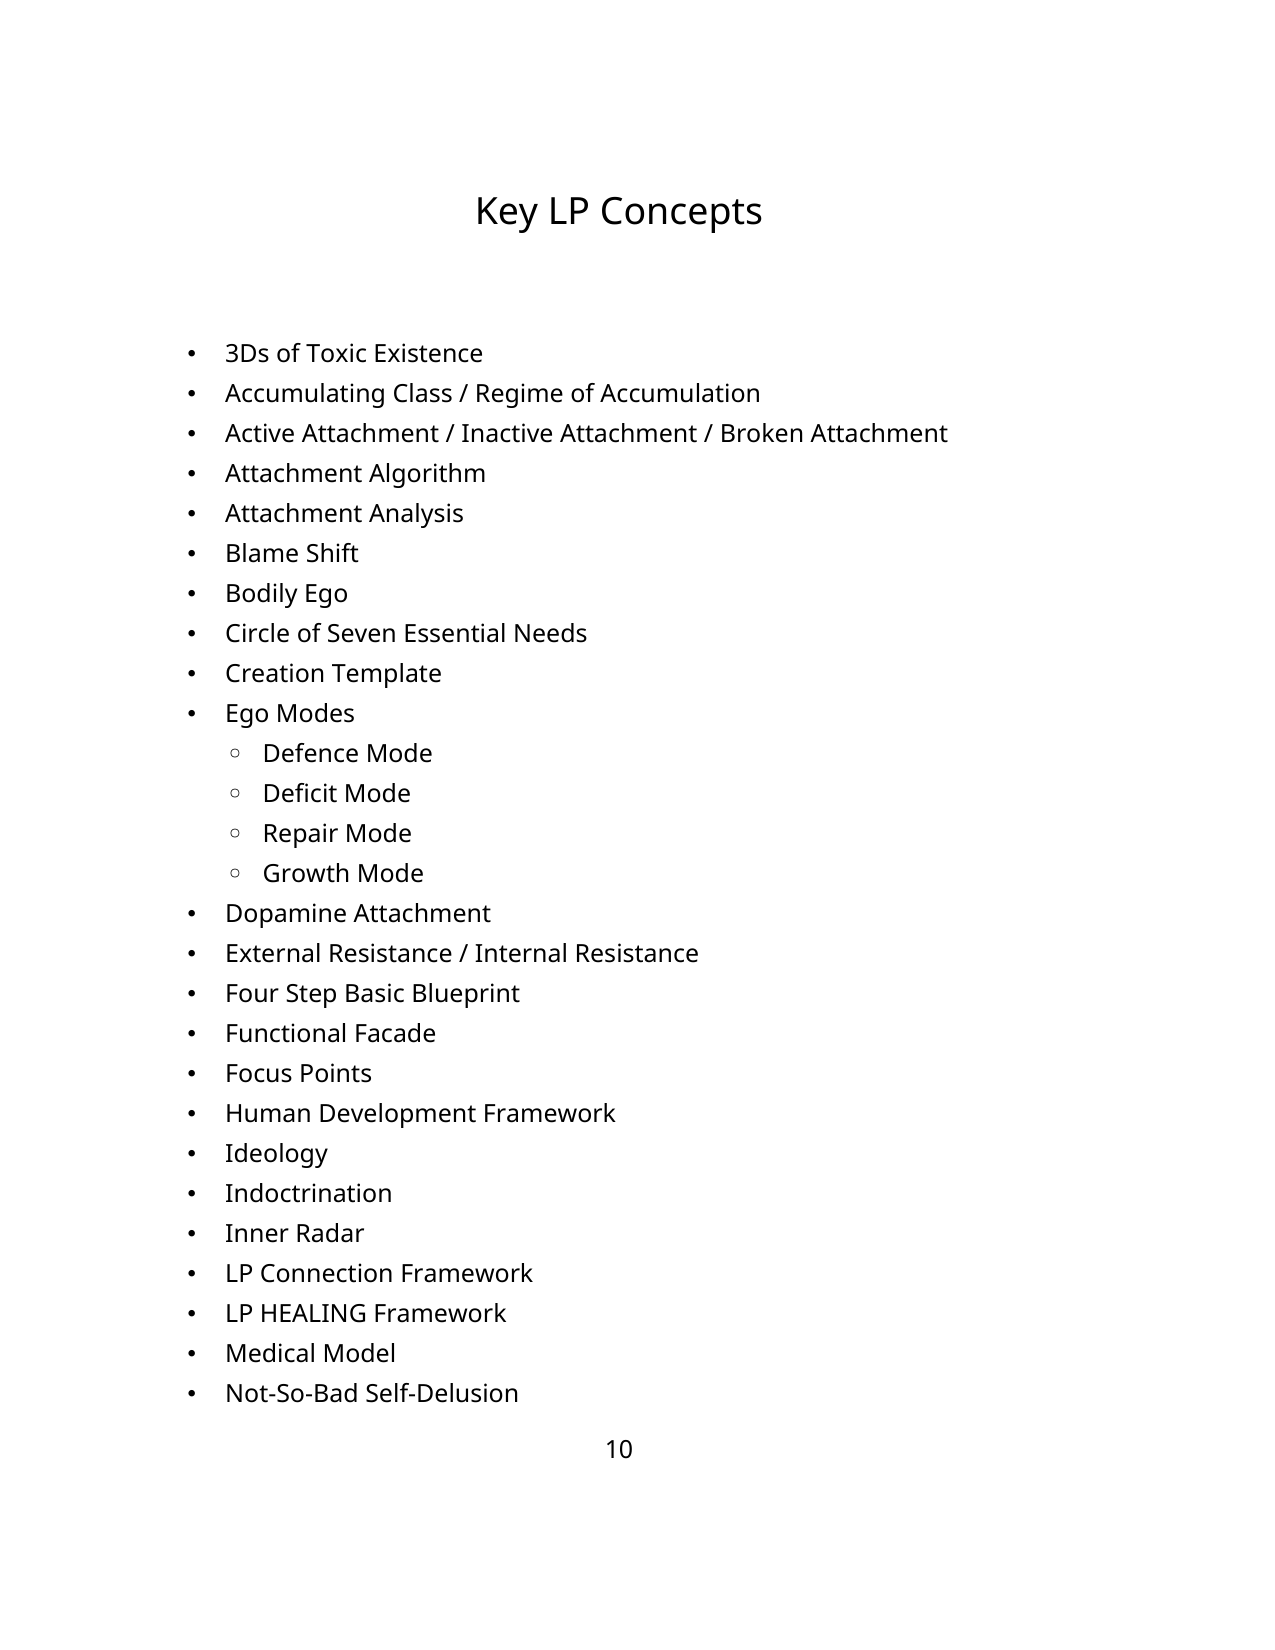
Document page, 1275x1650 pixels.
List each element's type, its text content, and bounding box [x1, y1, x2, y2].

list Not-So-Bad Self-Delusion [187, 1375, 1087, 1409]
list Repair Mode [225, 815, 1087, 849]
list External Resistance / Internal Resistance [187, 935, 1087, 969]
list Creation Template [187, 655, 1087, 689]
list Defence Mode [225, 735, 1087, 769]
list Focus Points [187, 1055, 1087, 1089]
list Circle of Seven Essential Needs [187, 615, 1087, 649]
list Human Development Framework [187, 1095, 1087, 1129]
list Dopamine Attachment [187, 895, 1087, 929]
list Attachment Algorithm [187, 455, 1087, 489]
list Functional Facade [187, 1015, 1087, 1049]
list Ideology [187, 1135, 1087, 1169]
list Growth Mode [225, 855, 1087, 889]
list Accumulating Class / Regime of Accumulation [187, 375, 1087, 409]
list Medical Model [187, 1335, 1087, 1369]
list Indoctrination [187, 1175, 1087, 1209]
list Attachment Analysis [187, 495, 1087, 529]
subtitle Key LP Concepts [150, 184, 1087, 235]
list Four Step Basic Blueprint [187, 975, 1087, 1009]
list LP Connection Framework [187, 1255, 1087, 1289]
list Blame Shift [187, 535, 1087, 569]
list LP HEALING Framework [187, 1295, 1087, 1329]
list Bodily Ego [187, 575, 1087, 609]
list 3Ds of Toxic Existence [187, 335, 1087, 369]
list Inner Radar [187, 1215, 1087, 1249]
list Deficit Mode [225, 775, 1087, 809]
list Active Attachment / Inactive Attachment / Broken Attachment [187, 415, 1087, 449]
list Ego Modes [187, 695, 1087, 729]
